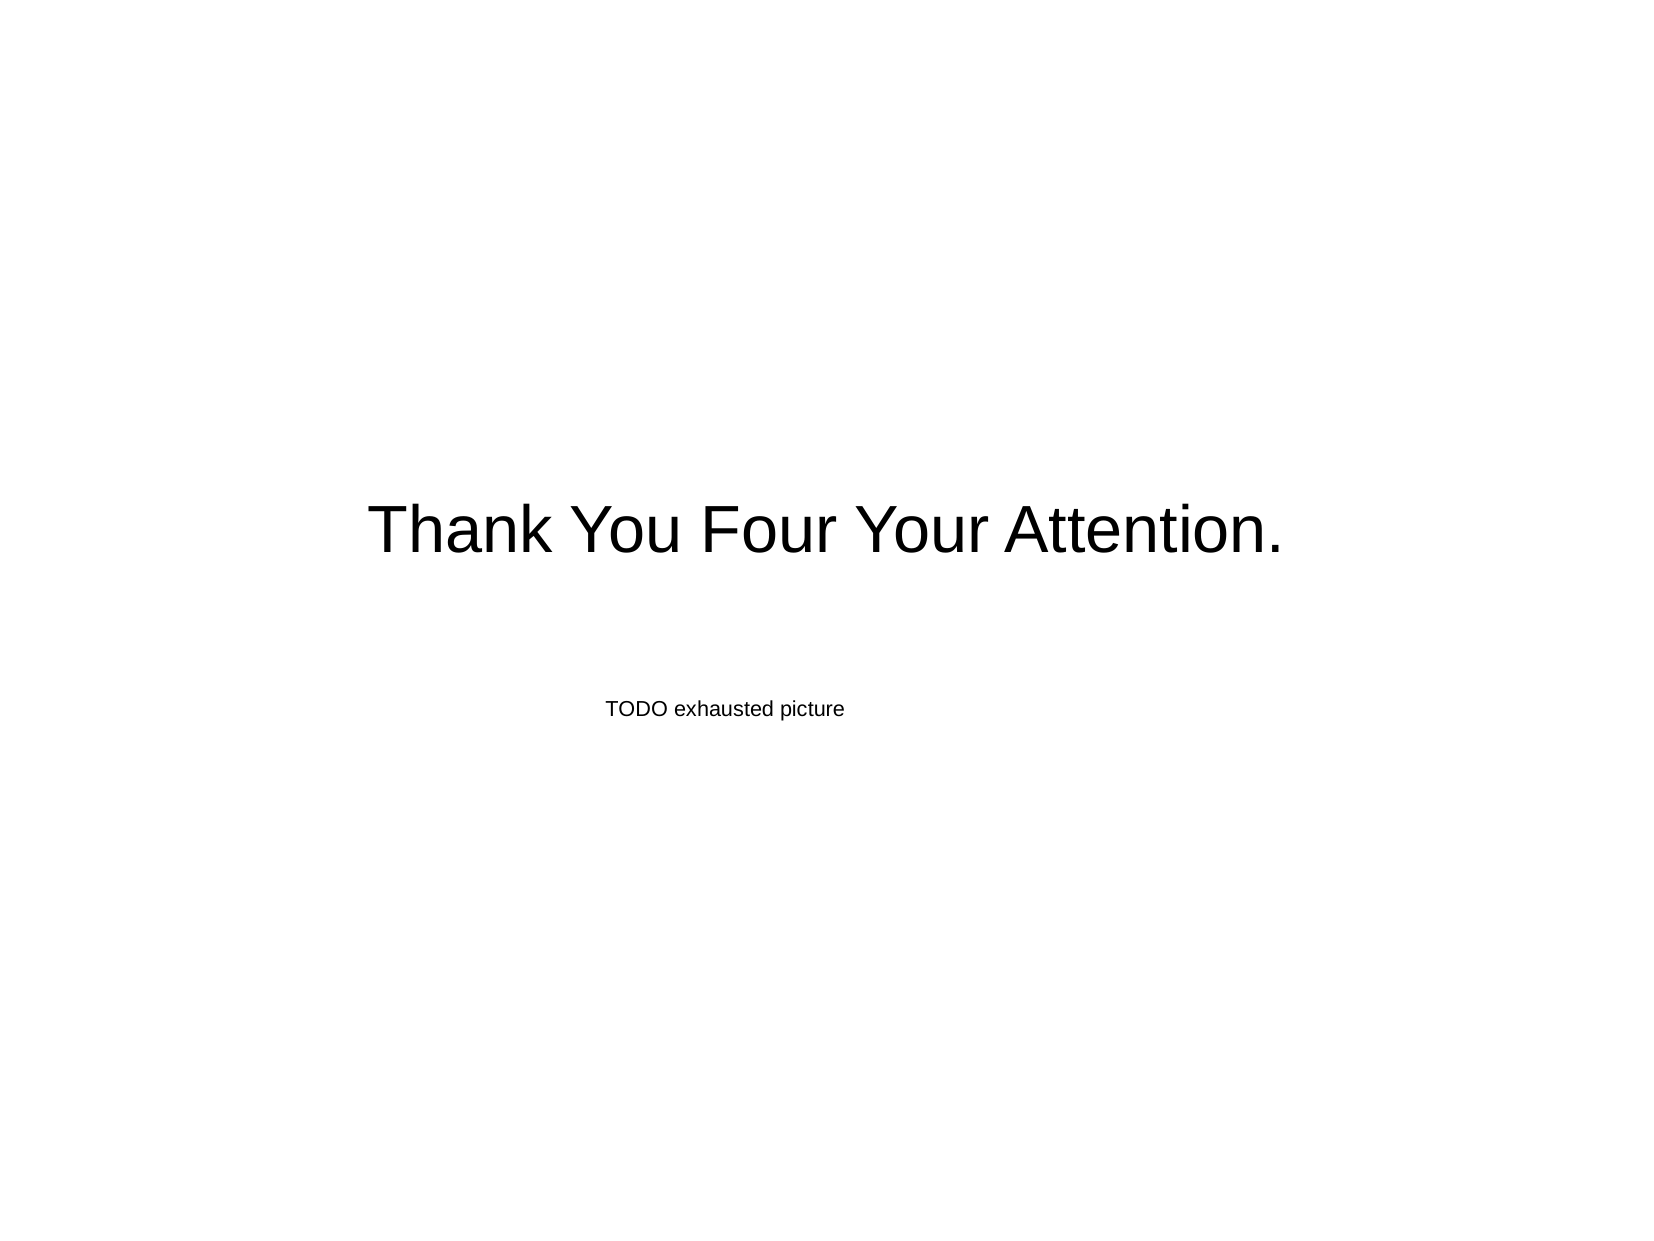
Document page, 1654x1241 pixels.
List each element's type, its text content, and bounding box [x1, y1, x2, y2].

subtitle Thank You Four Your Attention. [82, 49, 1571, 1010]
text_box TODO exhausted picture [590, 662, 860, 780]
